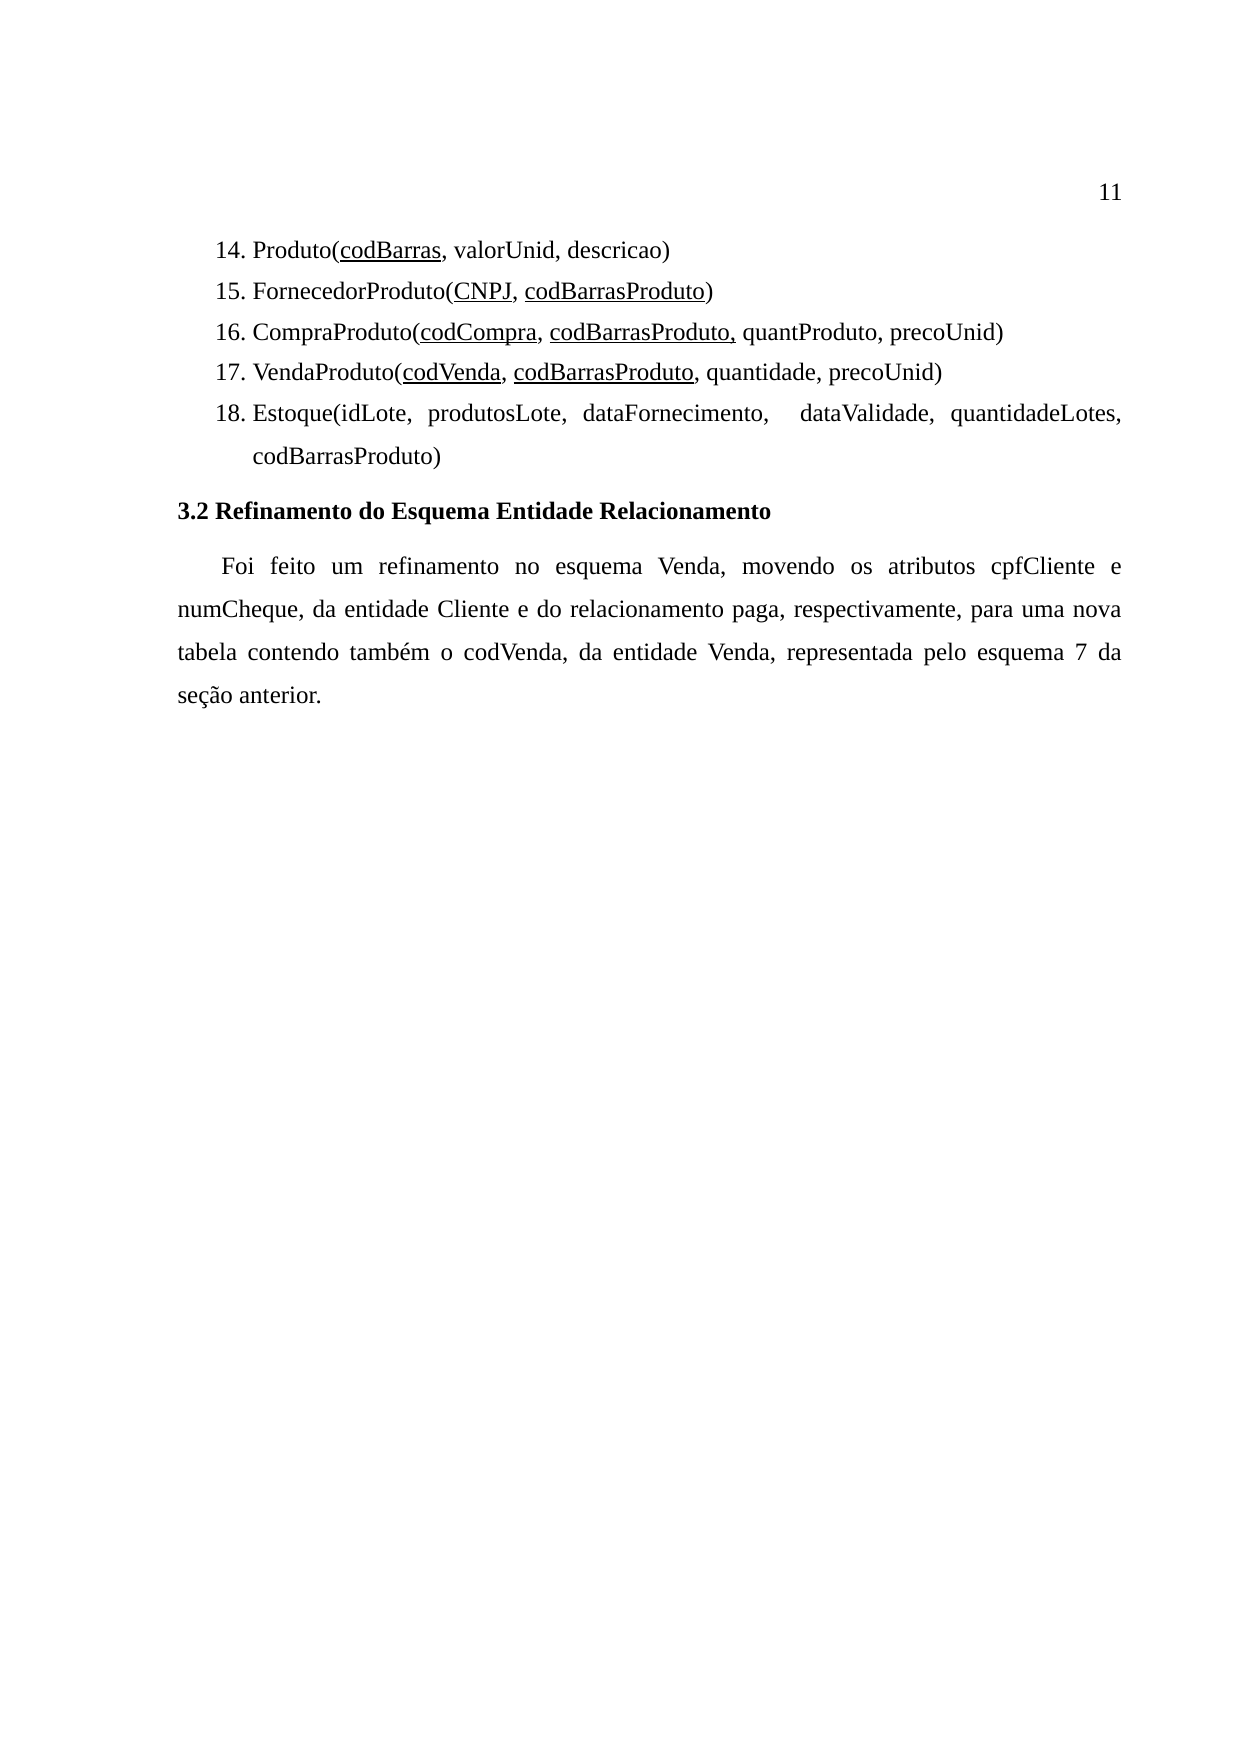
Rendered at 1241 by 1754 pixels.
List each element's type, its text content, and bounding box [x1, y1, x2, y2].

list CompraProduto(codCompra, codBarrasProduto, quantProduto, precoUnid) [215, 317, 1122, 345]
list Estoque(idLote, produtosLote, dataFornecimento, dataValidade, quantidadeLotes, codBarrasProduto) [215, 398, 1122, 470]
text 3.2 Refinamento do Esquema Entidade Relacionamento [177, 496, 1122, 525]
list VendaProduto(codVenda, codBarrasProduto, quantidade, precoUnid) [215, 357, 1122, 386]
list Produto(codBarras, valorUnid, descricao) [215, 235, 1122, 264]
list FornecedorProduto(CNPJ, codBarrasProduto) [215, 276, 1122, 305]
text Foi feito um refinamento no esquema Venda, movendo os atributos cpfCliente e numCheque, da entidade Cliente e do relacionamento paga, respectivamente, para uma nova tabela contendo também o codVenda, da entidade Venda, representada pelo esquema 7 da seção anterior. [177, 551, 1122, 709]
